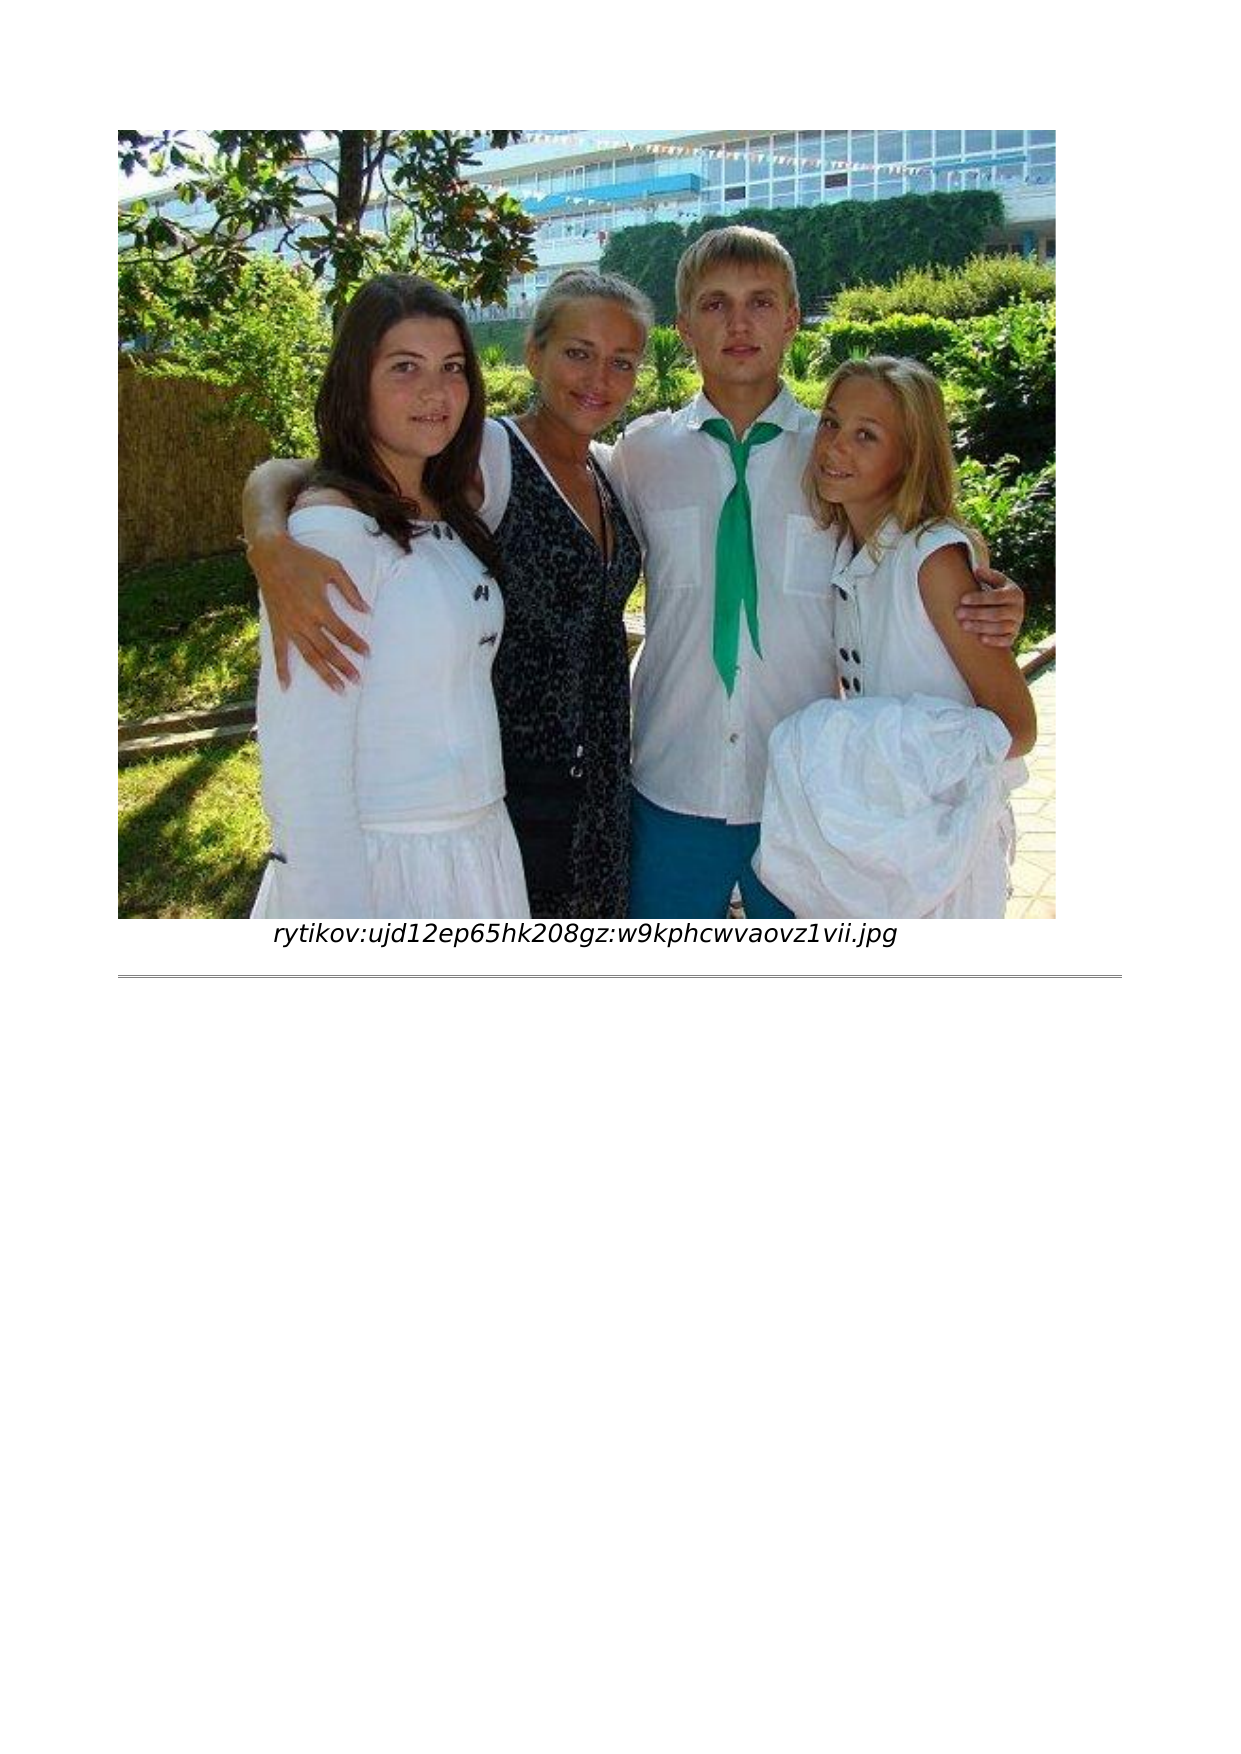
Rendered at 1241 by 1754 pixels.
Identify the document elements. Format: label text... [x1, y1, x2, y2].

picture [724, 881, 754, 919]
picture [731, 847, 741, 856]
picture [698, 886, 709, 901]
text rytikov:ujd12ep65hk208gz:w9kphcwvaovz1vii.jpg [118, 919, 1056, 948]
picture [714, 906, 723, 919]
picture [118, 130, 1056, 919]
